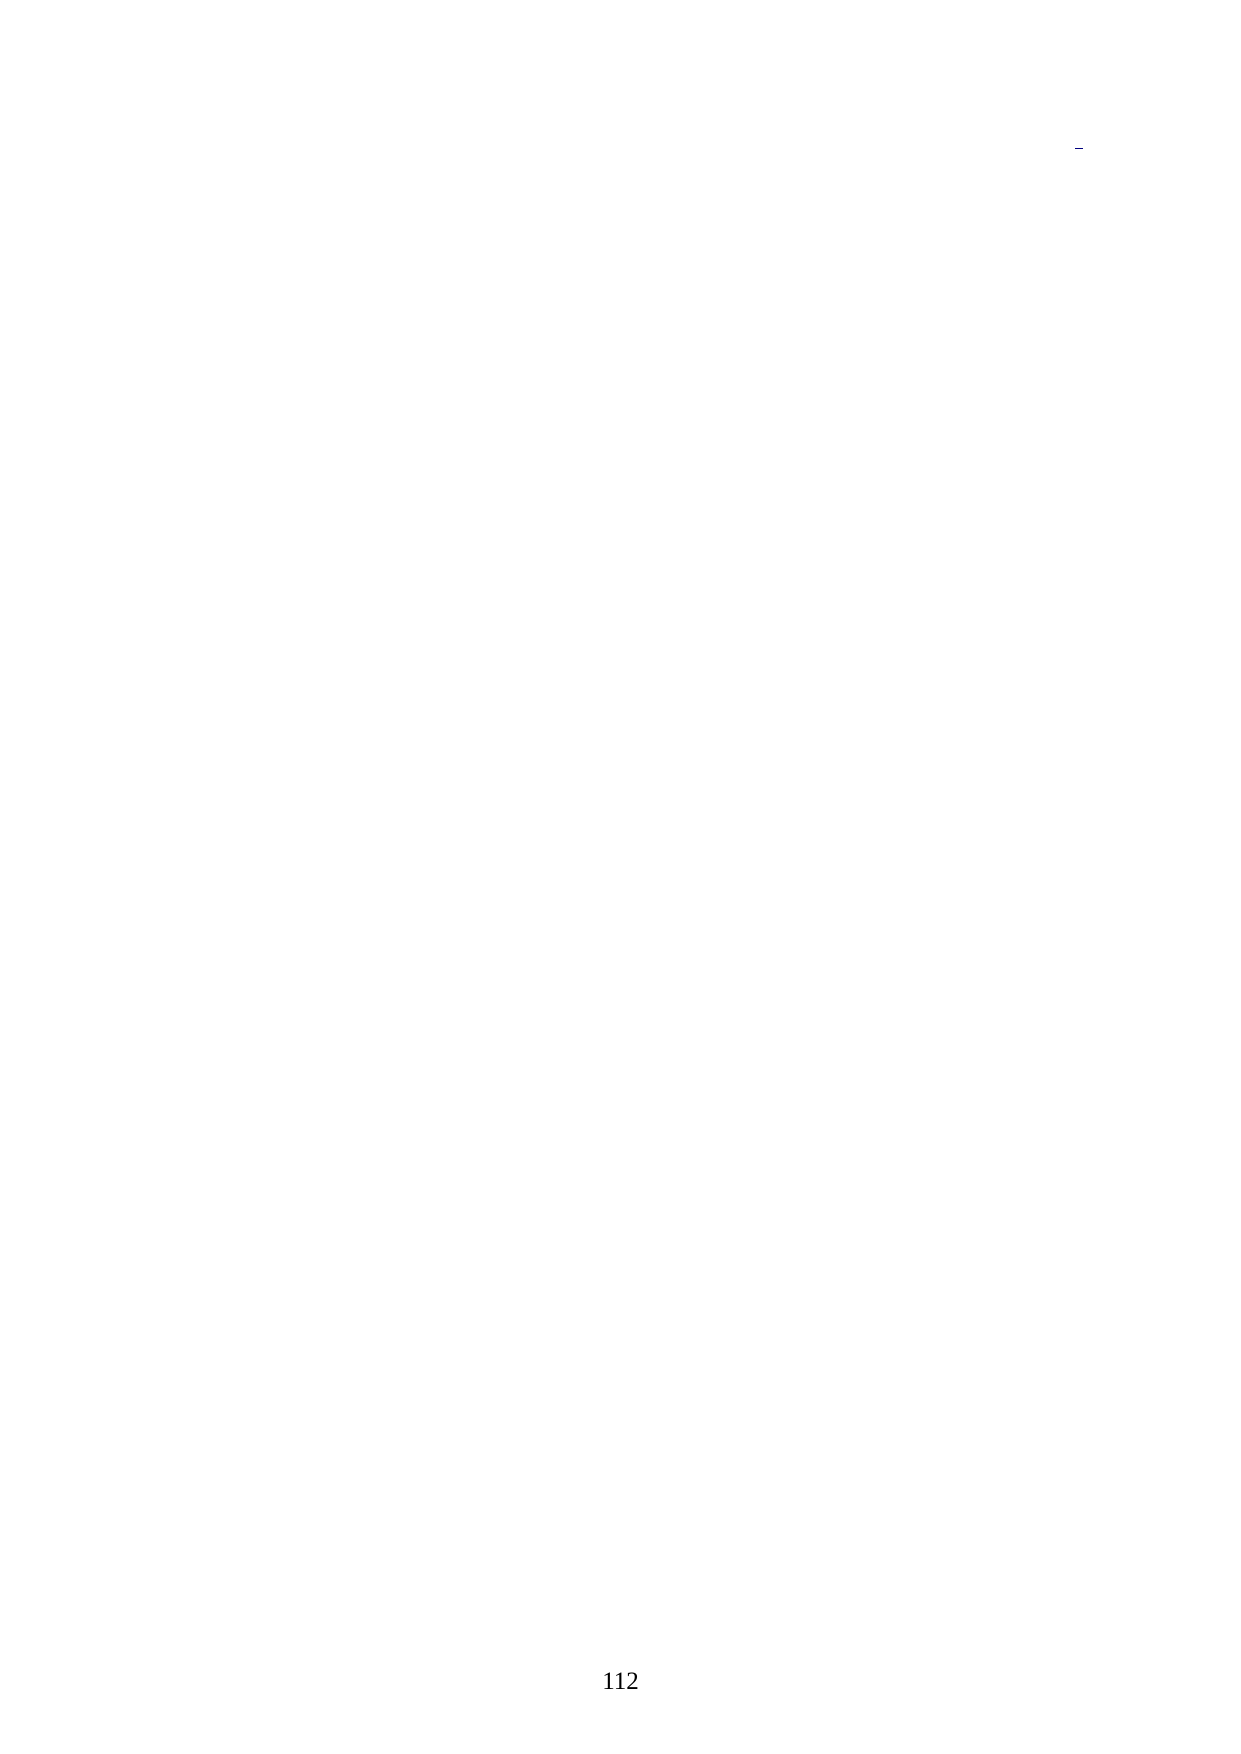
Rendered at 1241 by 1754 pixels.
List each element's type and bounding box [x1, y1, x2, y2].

text [118, 118, 1122, 1636]
